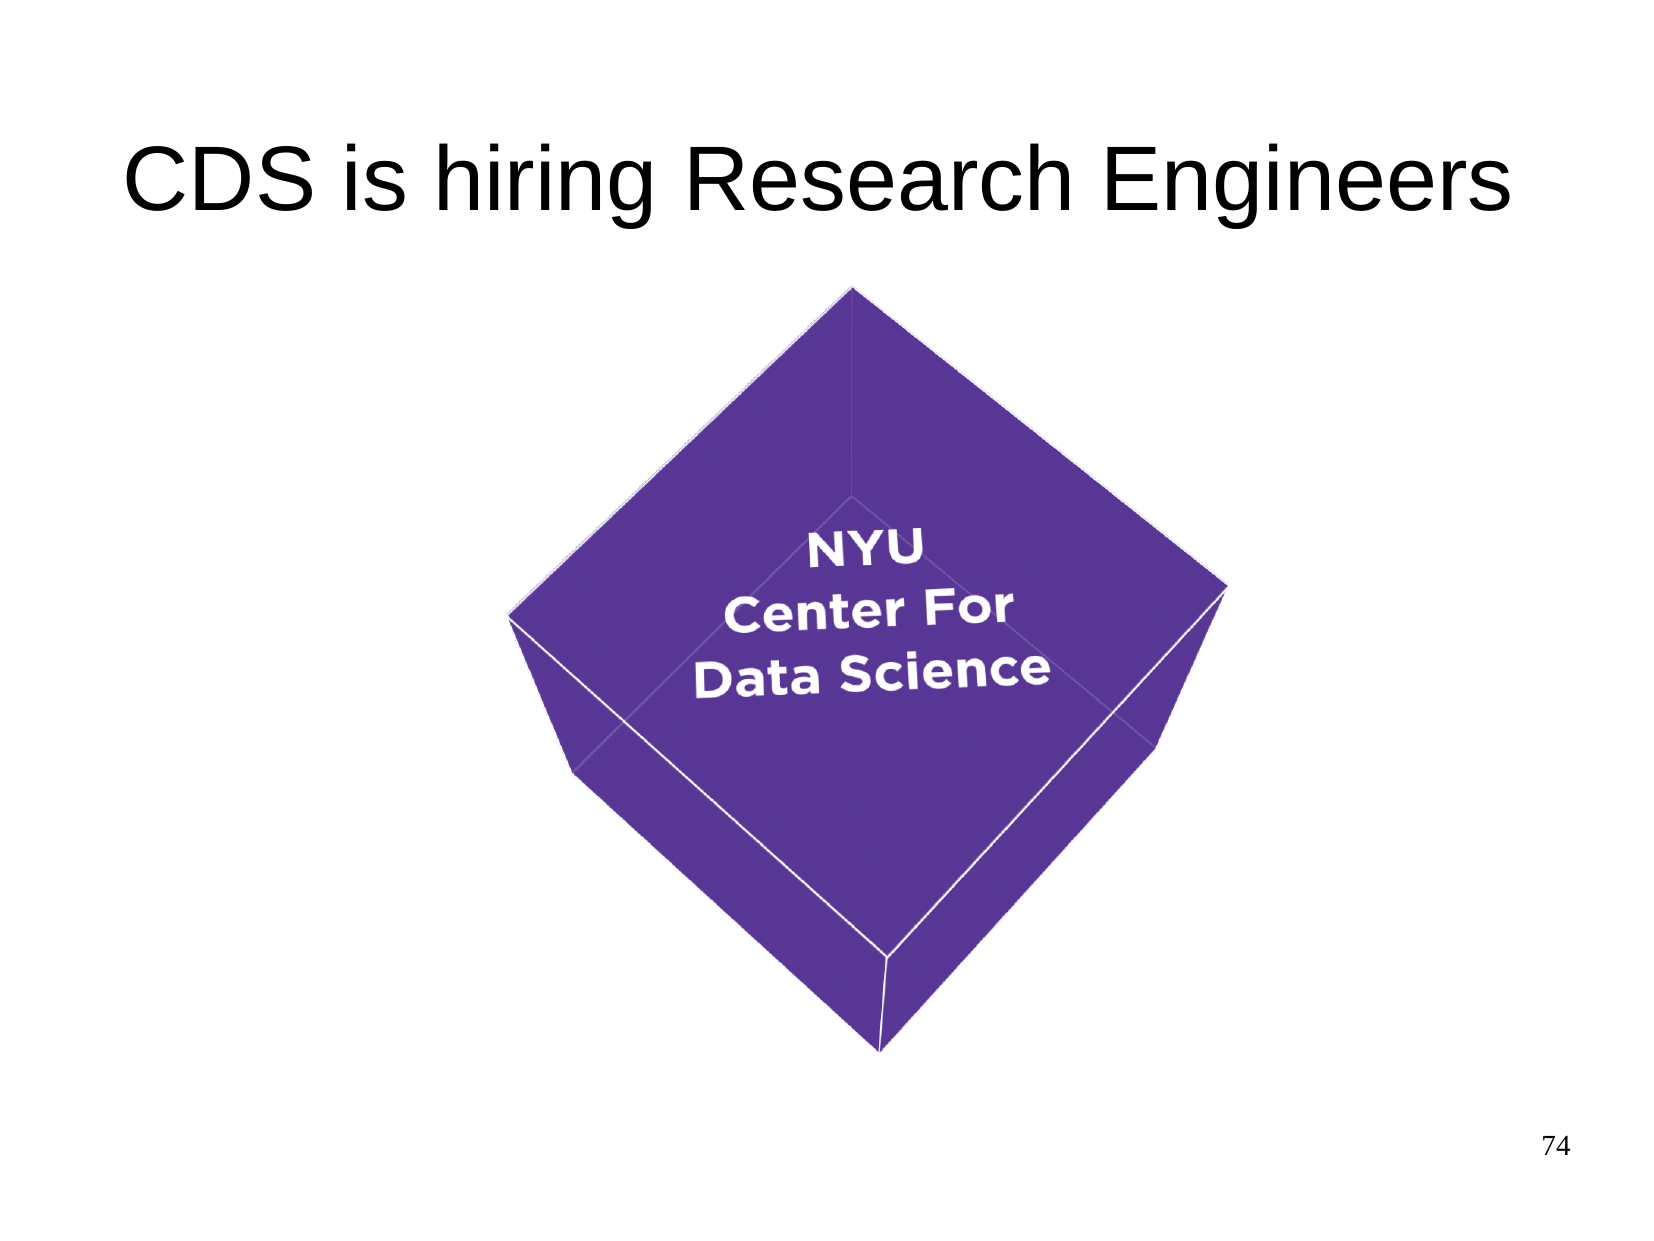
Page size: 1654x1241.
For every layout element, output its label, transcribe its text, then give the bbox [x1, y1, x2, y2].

picture [120, 269, 1576, 1089]
title CDS is hiring Research Engineers [75, 75, 1564, 283]
